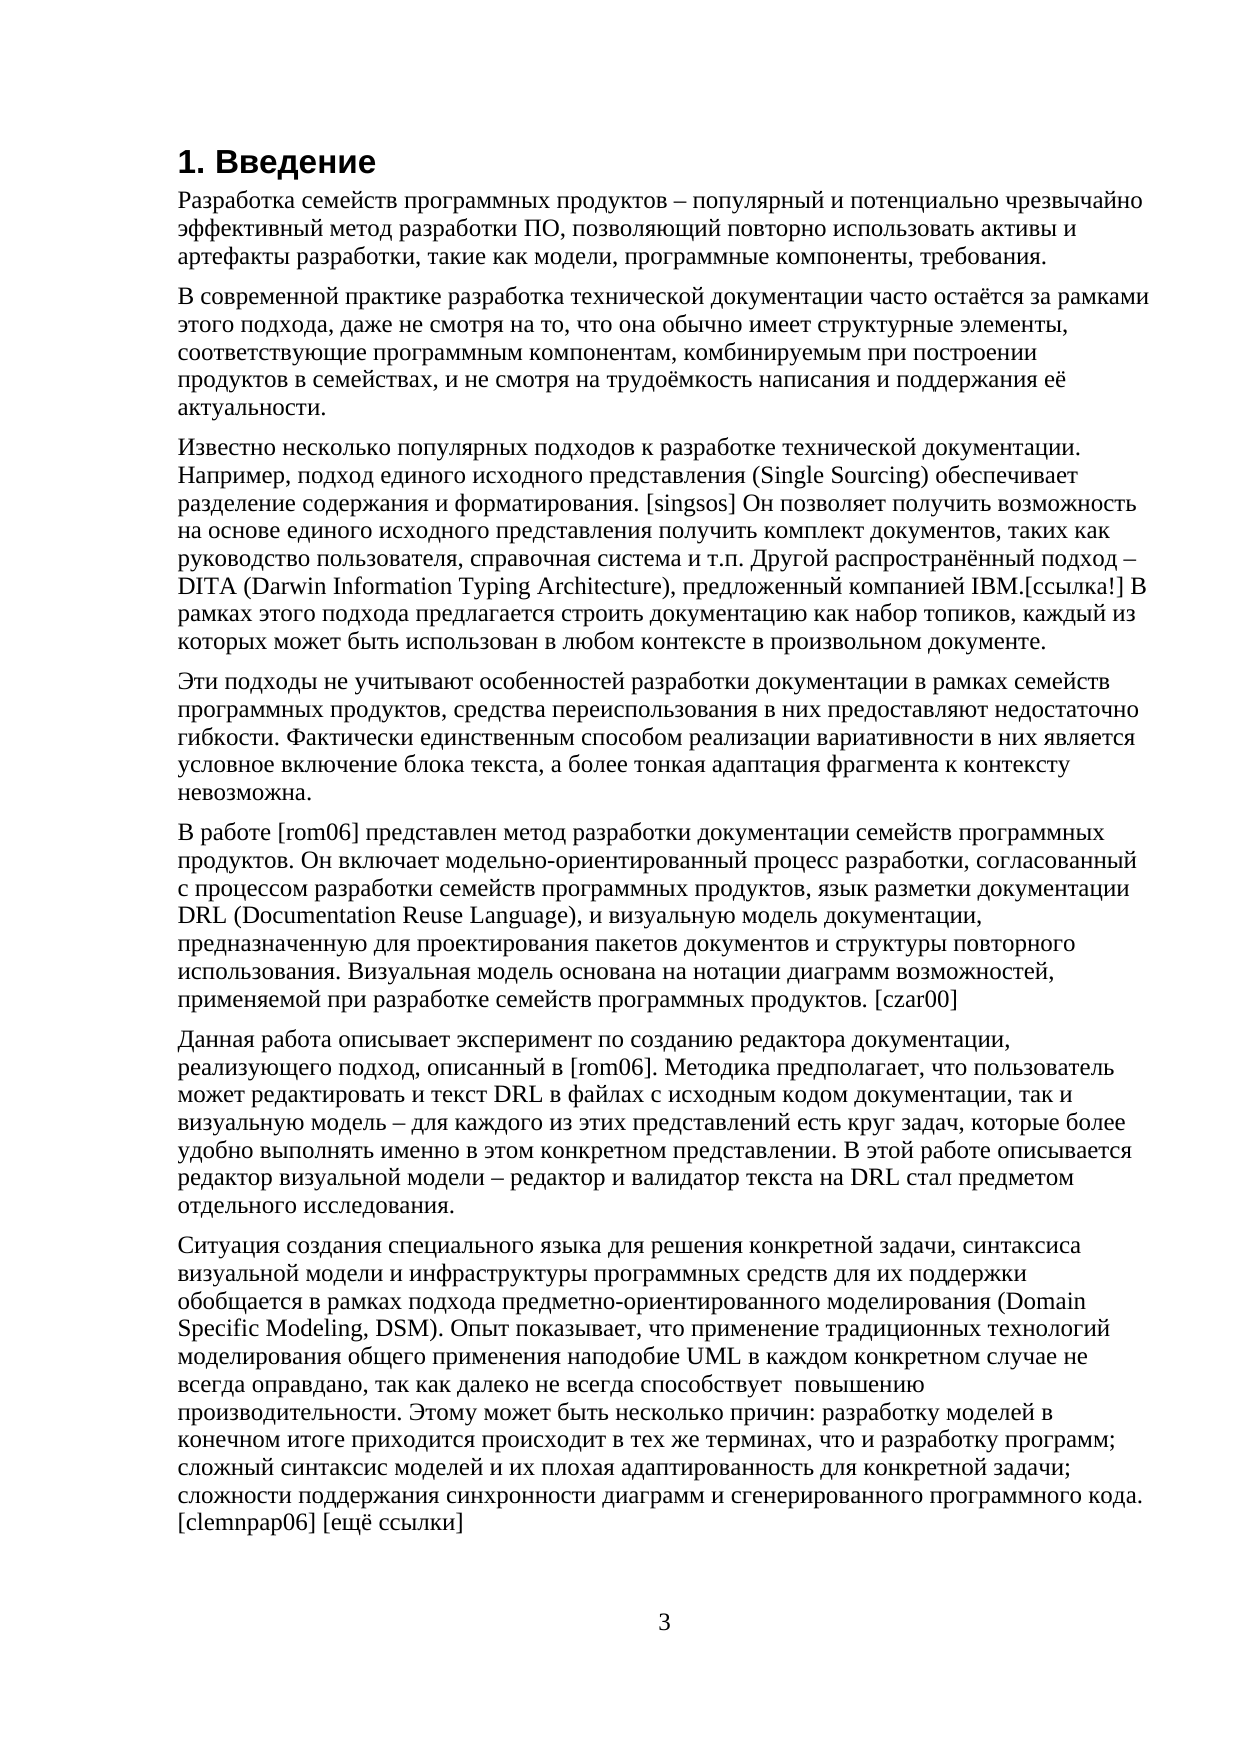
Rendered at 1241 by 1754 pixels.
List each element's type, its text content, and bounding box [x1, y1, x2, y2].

text Известно несколько популярных подходов к разработке технической документации. Например, подход единого исходного представления (Single Sourcing) обеспечивает разделение содержания и форматирования. [singsos] Он позволяет получить возможность на основе единого исходного представления получить комплект документов, таких как руководство пользователя, справочная система и т.п. Другой распространённый подход – DITA (Darwin Information Typing Architecture), предложенный компанией IBM.[ссылка!] В рамках этого подхода предлагается строить документацию как набор топиков, каждый из которых может быть использован в любом контексте в произвольном документе. [177, 433, 1152, 655]
text В современной практике разработка технической документации часто остаётся за рамками этого подхода, даже не смотря на то, что она обычно имеет структурные элементы, соответствующие программным компонентам, комбинируемым при построении продуктов в семействах, и не смотря на трудоёмкость написания и поддержания её актуальности. [177, 282, 1152, 421]
text Данная работа описывает эксперимент по созданию редактора документации, реализующего подход, описанный в [rom06]. Методика предполагает, что пользователь может редактировать и текст DRL в файлах с исходным кодом документации, так и визуальную модель – для каждого из этих представлений есть круг задач, которые более удобно выполнять именно в этом конкретном представлении. В этой работе описывается редактор визуальной модели – редактор и валидатор текста на DRL стал предметом отдельного исследования. [177, 1025, 1152, 1219]
text Ситуация создания специального языка для решения конкретной задачи, синтаксиса визуальной модели и инфраструктуры программных средств для их поддержки обобщается в рамках подхода предметно-ориентированного моделирования (Domain Specific Modeling, DSM). Опыт показывает, что применение традиционных технологий моделирования общего применения наподобие UML в каждом конкретном случае не всегда оправдано, так как далеко не всегда способствует повышению производительности. Этому может быть несколько причин: разработку моделей в конечном итоге приходится происходит в тех же терминах, что и разработку программ; сложный синтаксис моделей и их плохая адаптированность для конкретной задачи; сложности поддержания синхронности диаграмм и сгенерированного программного кода. [clemnpap06] [ещё ссылки] [177, 1231, 1152, 1536]
text Разработка семейств программных продуктов – популярный и потенциально чрезвычайно эффективный метод разработки ПО, позволяющий повторно использовать активы и артефакты разработки, такие как модели, программные компоненты, требования. [177, 187, 1152, 270]
subtitle Введение [177, 143, 1152, 180]
text Эти подходы не учитывают особенностей разработки документации в рамках семейств программных продуктов, средства переиспользования в них предоставляют недостаточно гибкости. Фактически единственным способом реализации вариативности в них является условное включение блока текста, а более тонкая адаптация фрагмента к контексту невозможна. [177, 667, 1152, 806]
text В работе [rom06] представлен метод разработки документации семейств программных продуктов. Он включает модельно-ориентированный процесс разработки, согласованный с процессом разработки семейств программных продуктов, язык разметки документации DRL (Documentation Reuse Language), и визуальную модель документации, предназначенную для проектирования пакетов документов и структуры повторного использования. Визуальная модель основана на нотации диаграмм возможностей, применяемой при разработке семейств программных продуктов. [czar00] [177, 818, 1152, 1012]
